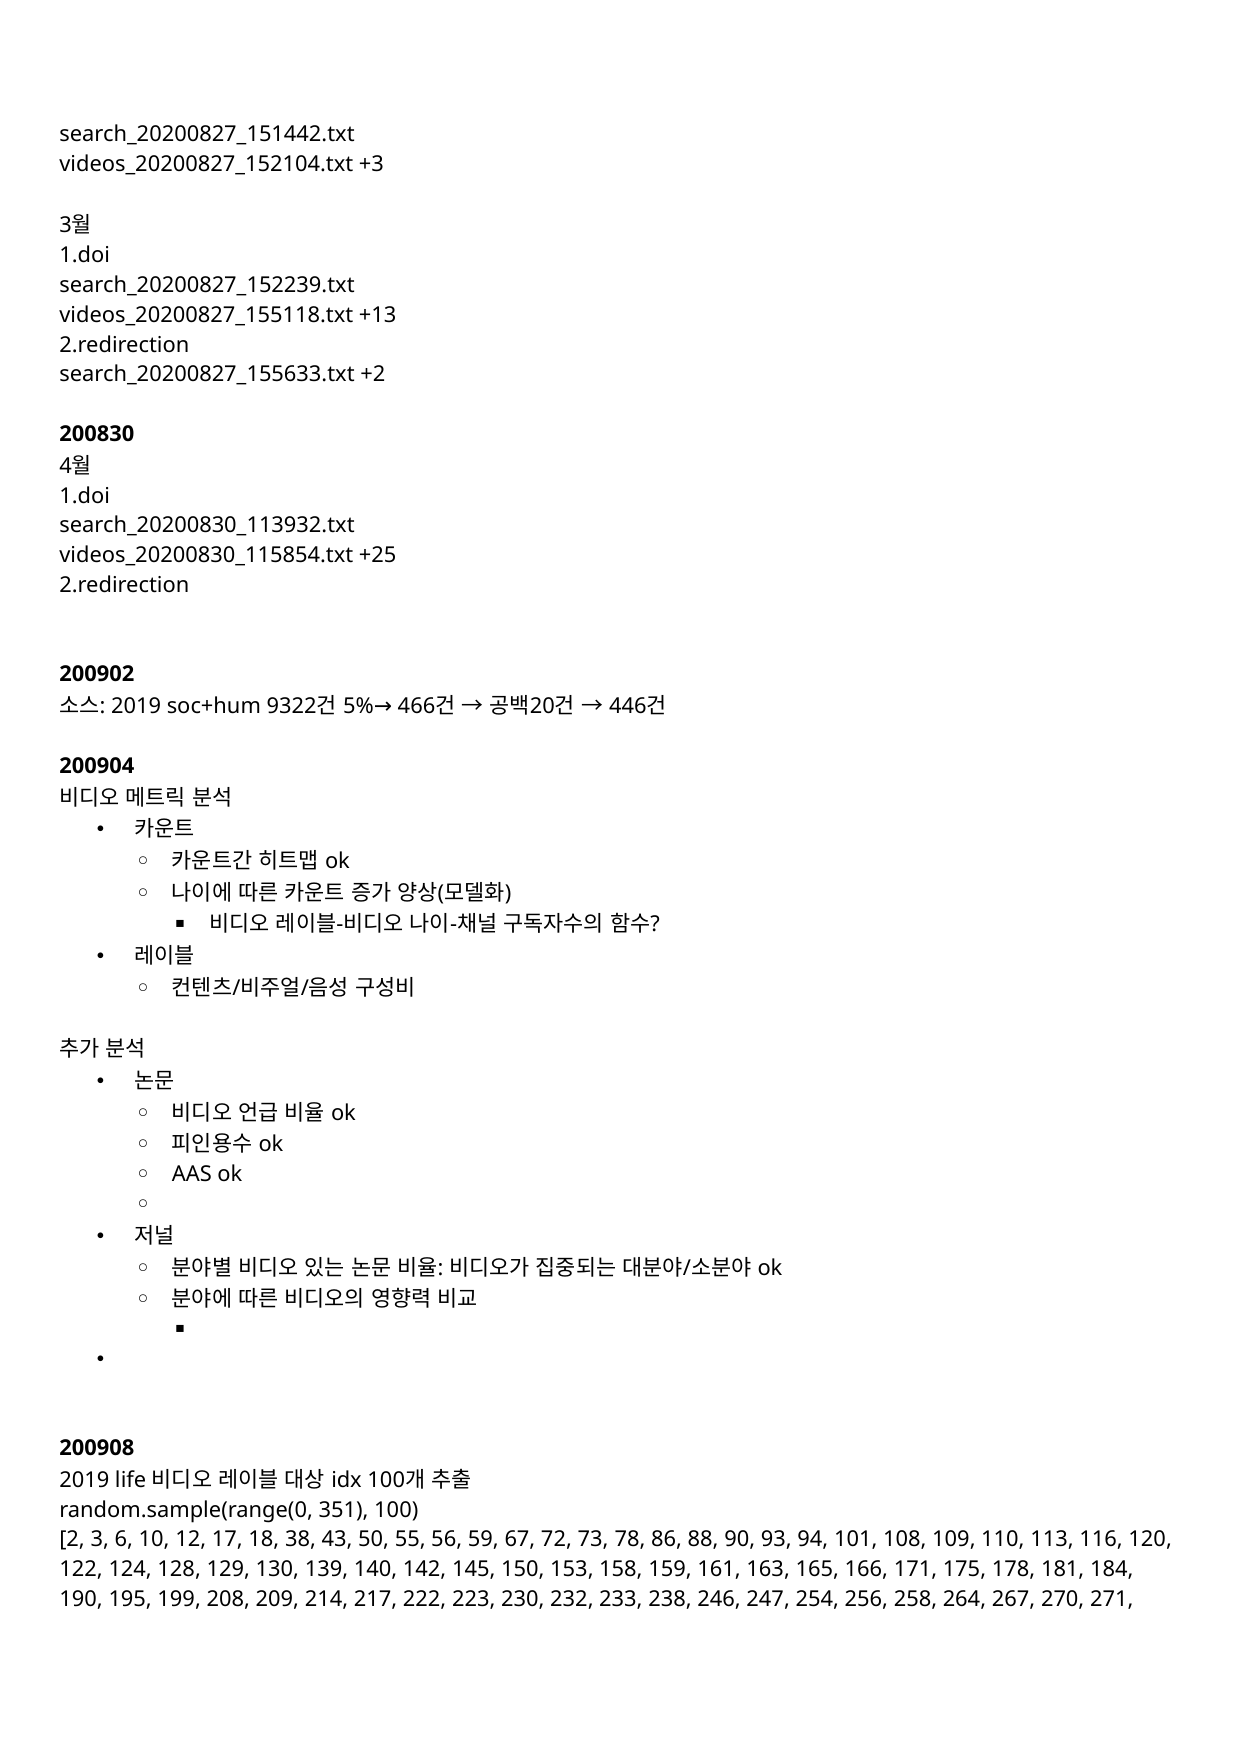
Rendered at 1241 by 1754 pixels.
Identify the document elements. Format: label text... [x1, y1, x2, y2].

text search_20200827_152239.txt [59, 269, 1181, 299]
text search_20200827_151442.txt [59, 118, 1181, 148]
list 비디오 레이블-비디오 나이-채널 구독자수의 함수? [172, 906, 1181, 938]
list 분야별 비디오 있는 논문 비율: 비디오가 집중되는 대분야/소분야 ok [134, 1249, 1181, 1281]
text 2.redirection [59, 329, 1181, 358]
list 피인용수 ok [134, 1126, 1181, 1158]
text 200908 [59, 1432, 1181, 1462]
text 3월 [59, 207, 1181, 239]
text 200904 [59, 750, 1181, 779]
list 카운트 [97, 811, 1181, 843]
list 나이에 따른 카운트 증가 양상(모델화) [134, 874, 1181, 906]
text 200830 [59, 418, 1181, 448]
text 추가 분석 [59, 1031, 1181, 1063]
list 컨텐츠/비주얼/음성 구성비 [134, 970, 1181, 1002]
text search_20200827_155633.txt +2 [59, 358, 1181, 388]
text 1.doi [59, 239, 1181, 269]
text [2, 3, 6, 10, 12, 17, 18, 38, 43, 50, 55, 56, 59, 67, 72, 73, 78, 86, 88, 90, 93, 94, 101, 108, 109, 110, 113, 116, 120, 122, 124, 128, 129, 130, 139, 140, 142, 145, 150, 153, 158, 159, 161, 163, 165, 166, 171, 175, 178, 181, 184, 190, 195, 199, 208, 209, 214, 217, 222, 223, 230, 232, 233, 238, 246, 247, 254, 256, 258, 264, 267, 270, 271, [59, 1523, 1181, 1613]
text 비디오 메트릭 분석 [59, 779, 1181, 811]
text 200902 [59, 658, 1181, 688]
text 소스: 2019 soc+hum 9322건 5%→ 466건 → 공백20건 → 446건 [59, 688, 1181, 720]
text random.sample(range(0, 351), 100) [59, 1494, 1181, 1523]
text videos_20200827_155118.txt +13 [59, 299, 1181, 329]
list 레이블 [97, 938, 1181, 970]
text search_20200830_113932.txt [59, 509, 1181, 539]
text 1.doi [59, 479, 1181, 509]
list 카운트간 히트맵 ok [134, 843, 1181, 874]
text 2019 life 비디오 레이블 대상 idx 100개 추출 [59, 1462, 1181, 1494]
list 논문 [97, 1063, 1181, 1095]
list 비디오 언급 비율 ok [134, 1095, 1181, 1126]
list 저널 [97, 1218, 1181, 1249]
text videos_20200827_152104.txt +3 [59, 148, 1181, 178]
text videos_20200830_115854.txt +25 [59, 539, 1181, 569]
list 분야에 따른 비디오의 영향력 비교 [134, 1281, 1181, 1313]
list AAS ok [134, 1158, 1181, 1188]
text 4월 [59, 448, 1181, 479]
text 2.redirection [59, 569, 1181, 599]
